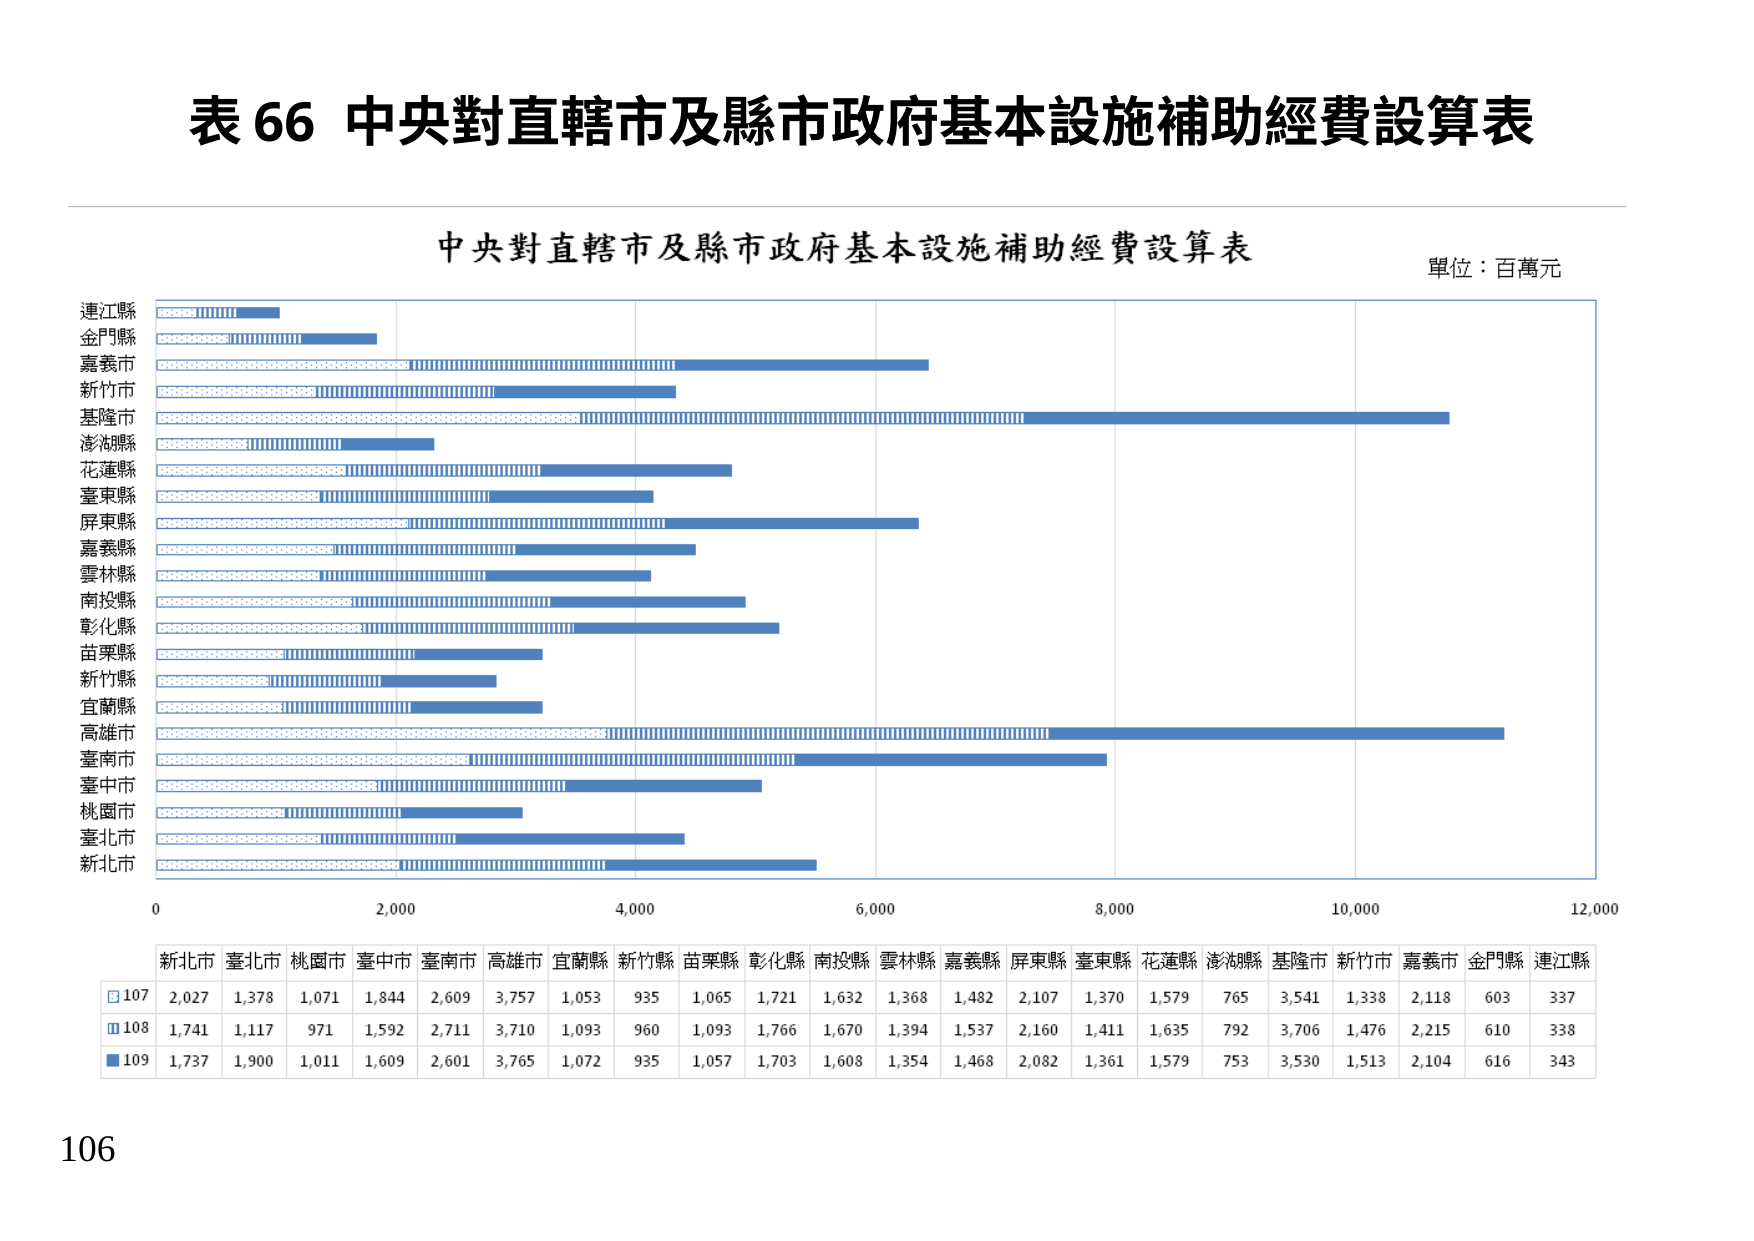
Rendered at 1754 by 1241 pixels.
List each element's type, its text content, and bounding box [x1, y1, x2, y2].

subtitle 表66 中央對直轄市及縣市政府基本設施補助經費設算表 [59, 62, 1636, 174]
